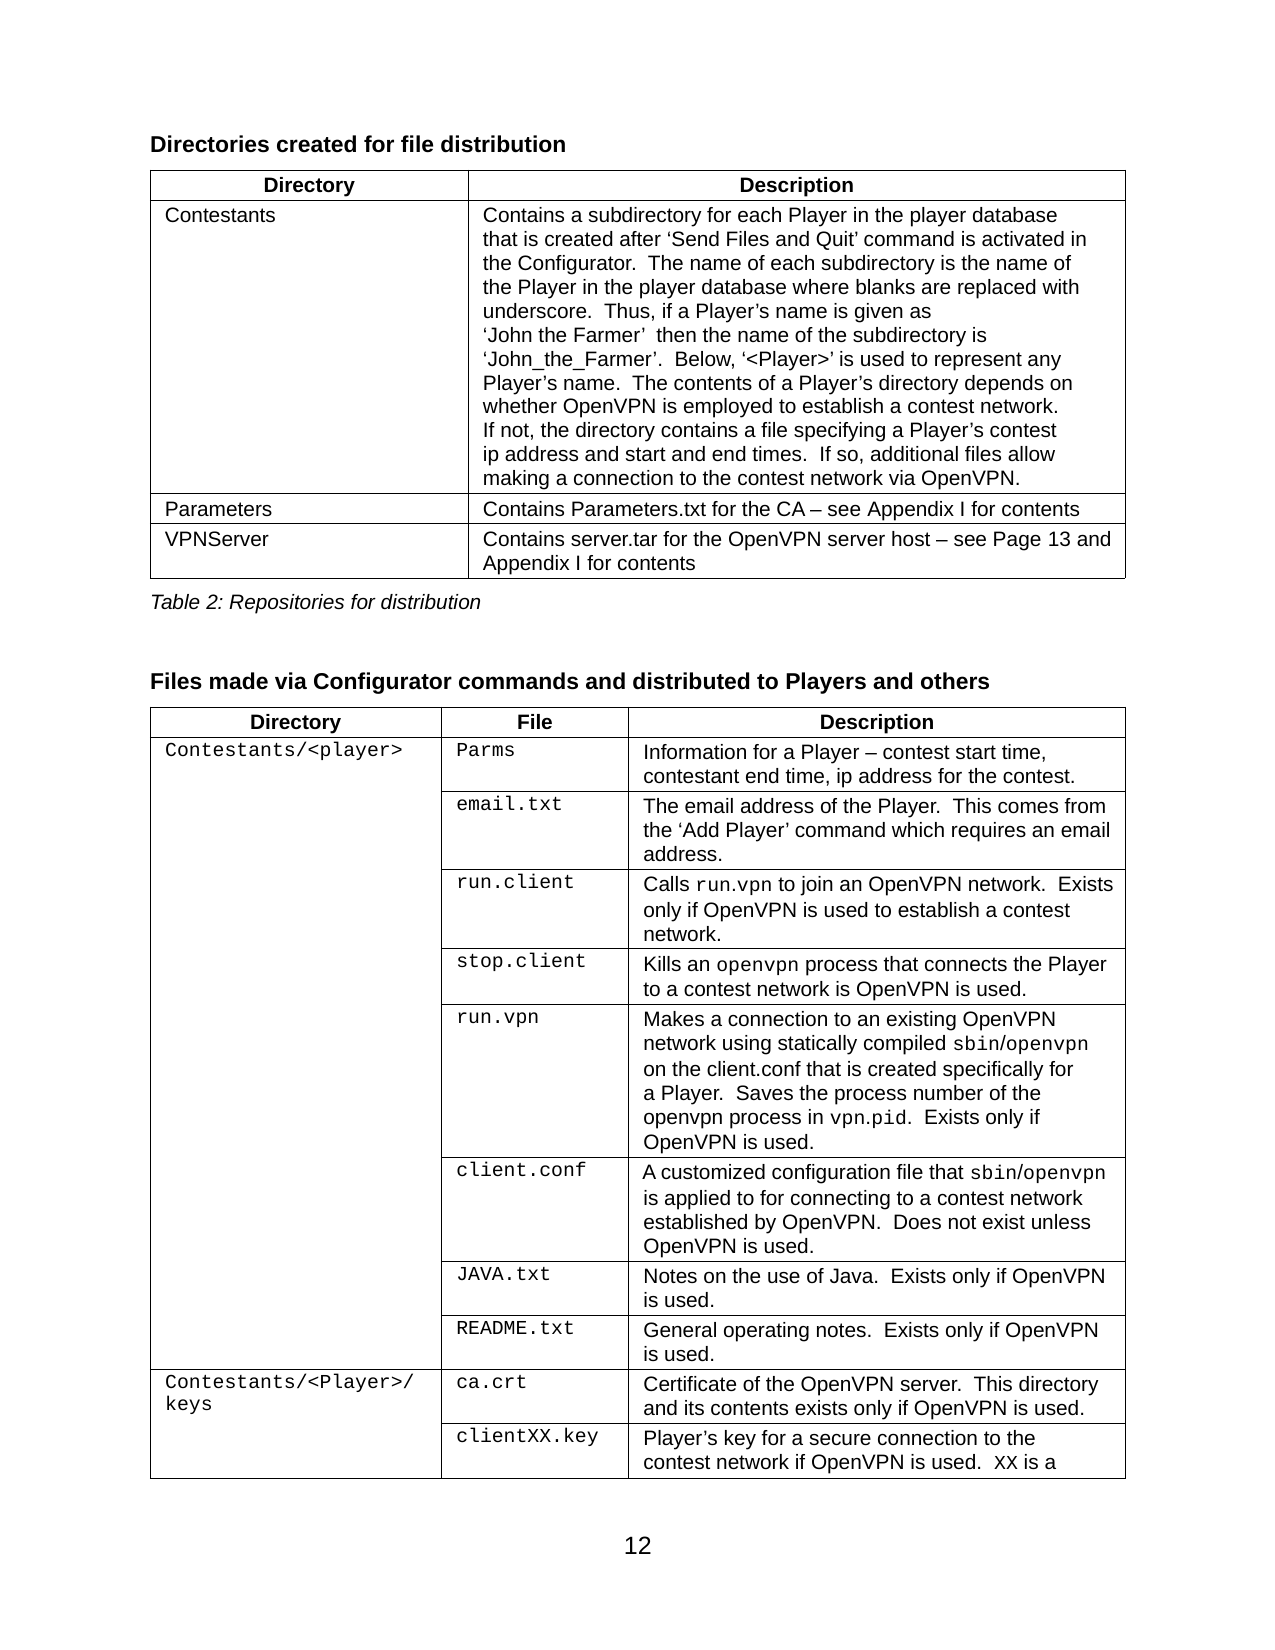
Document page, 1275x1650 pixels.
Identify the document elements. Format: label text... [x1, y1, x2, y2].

text Table 2: Repositories for distribution [150, 590, 1125, 614]
table_cell General operating notes. Exists only if OpenVPN is used. [629, 1316, 1125, 1369]
table_header File [442, 708, 628, 737]
table_cell Information for a Player – contest start time, contestant end time, ip address for the contest. [629, 738, 1125, 791]
table_cell README.txt [442, 1316, 628, 1369]
table_cell email.txt [442, 792, 628, 869]
table_cell Calls run.vpn to join an OpenVPN network. Exists only if OpenVPN is used to establish a contest network. [629, 870, 1125, 948]
table_cell A customized configuration file that sbin/openvpn is applied to for connecting to a contest network established by OpenVPN. Does not exist unless OpenVPN is used. [629, 1158, 1125, 1261]
subtitle Files made via Configurator commands and distributed to Players and others [150, 668, 1125, 694]
table_cell Parms [442, 738, 628, 791]
table_cell Contestants/<Player>/ keys [151, 1370, 441, 1478]
table_cell The email address of the Player. This comes from the ‘Add Player’ command which requires an email address. [629, 792, 1125, 869]
table_cell Notes on the use of Java. Exists only if OpenVPN is used. [629, 1262, 1125, 1314]
table_cell clientXX.key [442, 1424, 628, 1478]
table_cell client.conf [442, 1158, 628, 1261]
subtitle Directories created for file distribution [150, 131, 1125, 157]
table_cell run.vpn [442, 1005, 628, 1157]
table_header Directory [151, 708, 441, 737]
table_cell ca.crt [442, 1370, 628, 1423]
table_cell Contestants/<player> [151, 738, 441, 1369]
table_cell Certificate of the OpenVPN server. This directory and its contents exists only if OpenVPN is used. [629, 1370, 1125, 1423]
table_header Directory [151, 171, 468, 199]
table_cell run.client [442, 870, 628, 948]
table_cell Contains server.tar for the OpenVPN server host – see Page 13 and Appendix I for contents [469, 524, 1125, 577]
table_cell stop.client [442, 949, 628, 1004]
table_cell Contains Parameters.txt for the CA – see Appendix I for contents [469, 494, 1125, 523]
table_cell Contains a subdirectory for each Player in the player database that is created after ‘Send Files and Quit’ command is activated in the Configurator. The name of each subdirectory is the name of the Player in the player database where blanks are replaced with underscore. Thus, if a Player’s name is given as ‘John the Farmer’ then the name of the subdirectory is ‘John_the_Farmer’. Below, ‘<Player>’ is used to represent any Player’s name. The contents of a Player’s directory depends on whether OpenVPN is employed to establish a contest network. If not, the directory contains a file specifying a Player’s contest ip address and start and end times. If so, additional files allow making a connection to the contest network via OpenVPN. [469, 201, 1125, 493]
table_cell Makes a connection to an existing OpenVPN network using statically compiled sbin/openvpn on the client.conf that is created specifically for a Player. Saves the process number of the openvpn process in vpn.pid. Exists only if OpenVPN is used. [629, 1005, 1125, 1157]
table_cell Parameters [151, 494, 468, 523]
table_cell VPNServer [151, 524, 468, 577]
table_header Description [469, 171, 1125, 199]
table_cell Contestants [151, 201, 468, 493]
table_cell Player’s key for a secure connection to the contest network if OpenVPN is used. XX is a [629, 1424, 1125, 1478]
table_header Description [629, 708, 1125, 737]
table_cell JAVA.txt [442, 1262, 628, 1314]
table_cell Kills an openvpn process that connects the Player to a contest network is OpenVPN is used. [629, 949, 1125, 1004]
